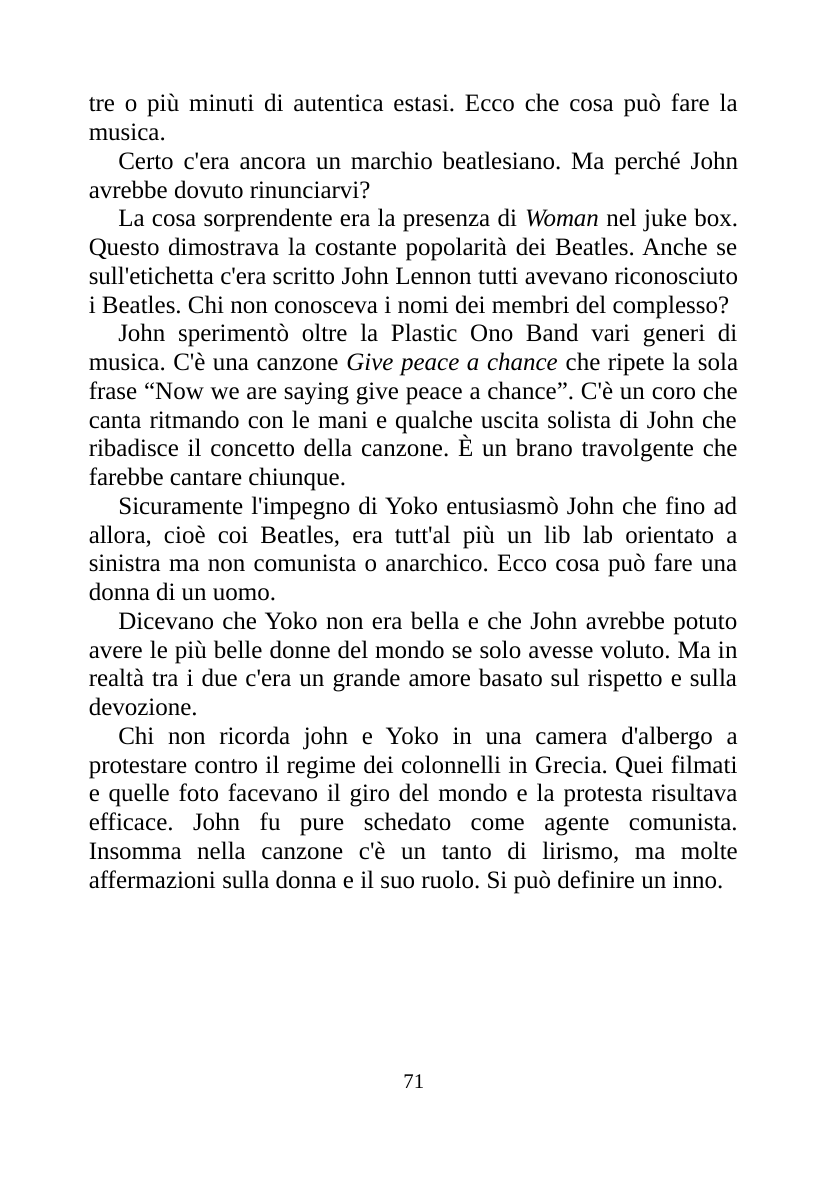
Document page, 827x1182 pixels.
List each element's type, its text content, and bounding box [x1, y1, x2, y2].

text tre o più minuti di autentica estasi. Ecco che cosa può fare la musica. [88, 88, 738, 146]
text John sperimentò oltre la Plastic Ono Band vari generi di musica. C'è una canzone Give peace a chance che ripete la sola frase “Now we are saying give peace a chance”. C'è un coro che canta ritmando con le mani e qualche uscita solista di John che ribadisce il concetto della canzone. È un brano travolgente che farebbe cantare chiunque. [88, 318, 738, 491]
text Certo c'era ancora un marchio beatlesiano. Ma perché John avrebbe dovuto rinunciarvi? [88, 146, 738, 203]
text La cosa sorprendente era la presenza di Woman nel juke box. Questo dimostrava la costante popolarità dei Beatles. Anche se sull'etichetta c'era scritto John Lennon tutti avevano riconosciuto i Beatles. Chi non conosceva i nomi dei membri del complesso? [88, 203, 738, 318]
text Dicevano che Yoko non era bella e che John avrebbe potuto avere le più belle donne del mondo se solo avesse voluto. Ma in realtà tra i due c'era un grande amore basato sul rispetto e sulla devozione. [88, 606, 738, 721]
text Sicuramente l'impegno di Yoko entusiasmò John che fino ad allora, cioè coi Beatles, era tutt'al più un lib lab orientato a sinistra ma non comunista o anarchico. Ecco cosa può fare una donna di un uomo. [88, 491, 738, 606]
text Chi non ricorda john e Yoko in una camera d'albergo a protestare contro il regime dei colonnelli in Grecia. Quei filmati e quelle foto facevano il giro del mondo e la protesta risultava efficace. John fu pure schedato come agente comunista. Insomma nella canzone c'è un tanto di lirismo, ma molte affermazioni sulla donna e il suo ruolo. Si può definire un inno. [88, 721, 738, 893]
